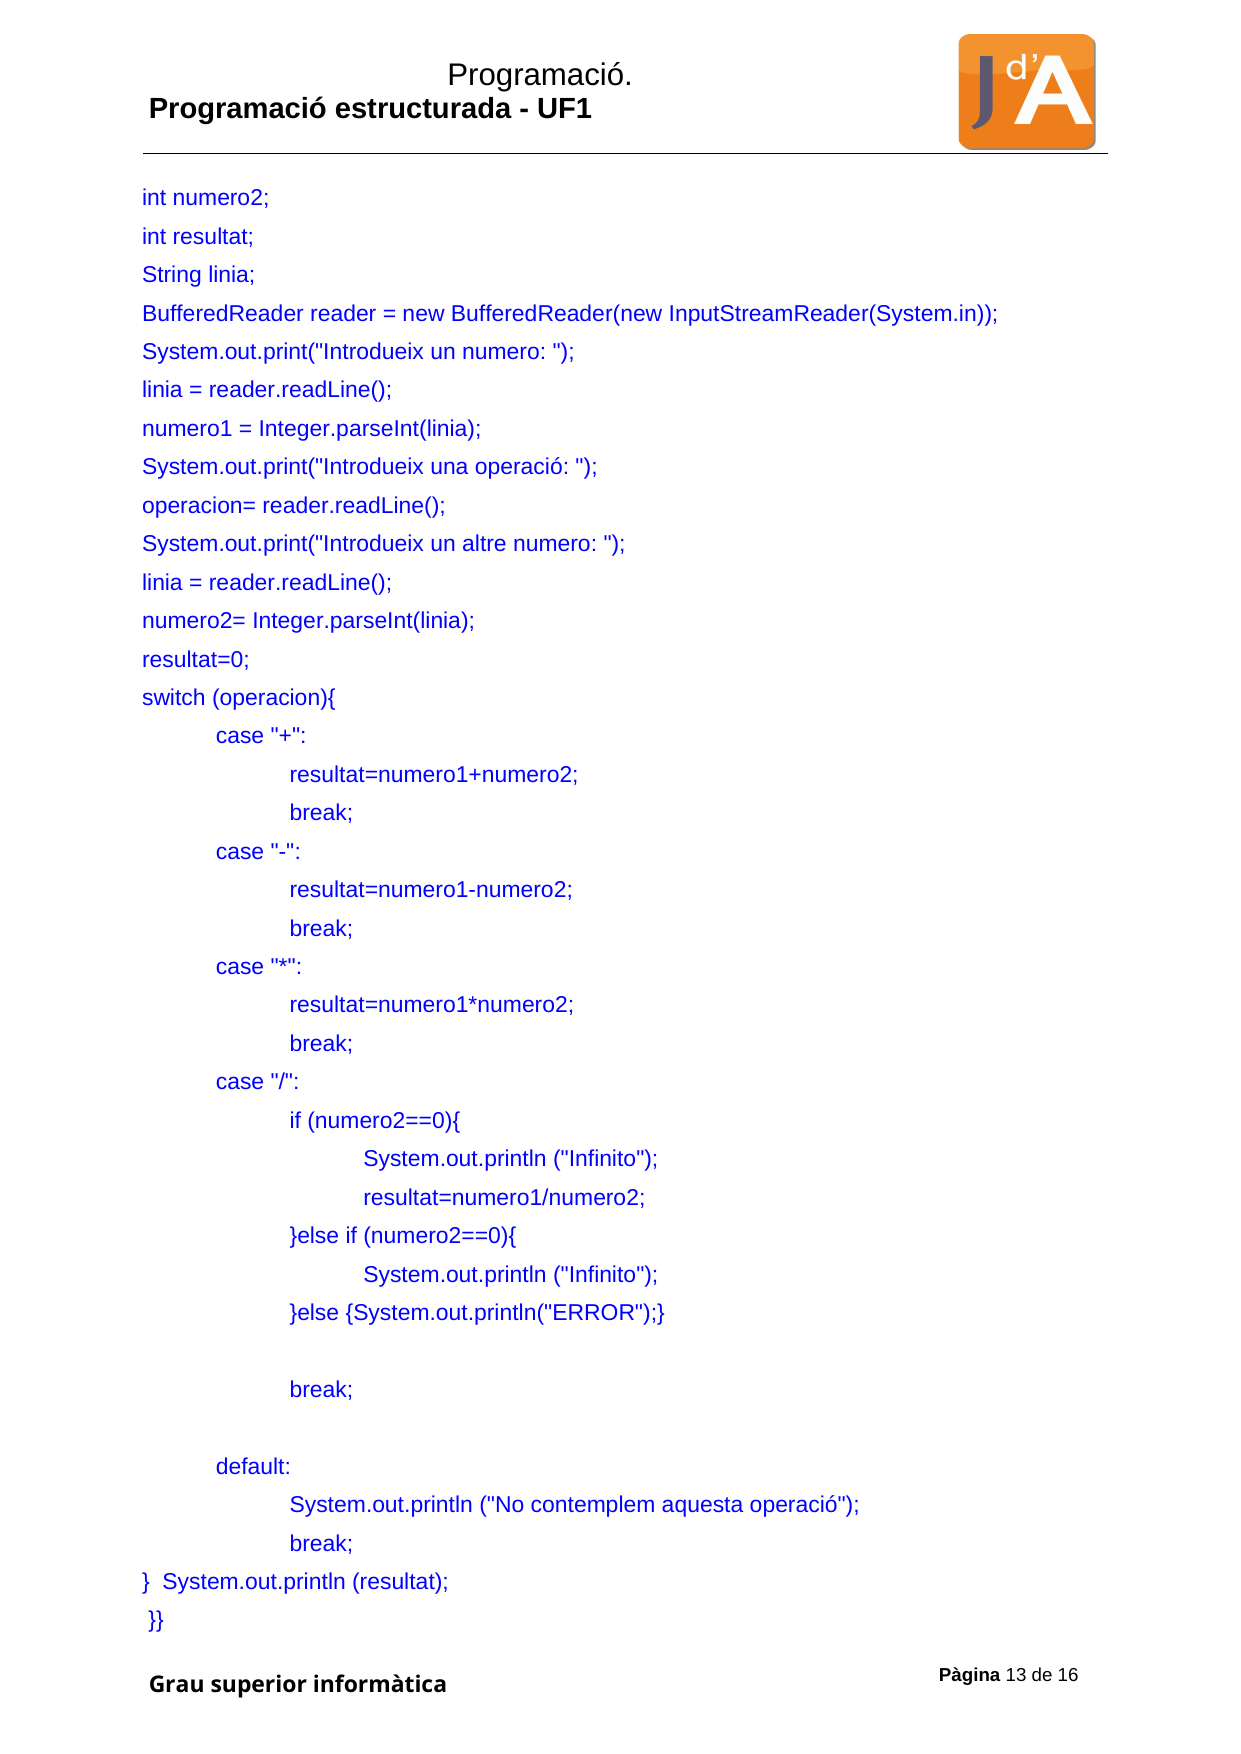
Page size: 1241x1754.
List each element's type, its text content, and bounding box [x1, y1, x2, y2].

text numero1 = Integer.parseInt(linia); [142, 416, 1107, 441]
text int numero2; [142, 185, 1107, 211]
text break; [142, 915, 1107, 941]
text resultat=numero1/numero2; [142, 1184, 1107, 1210]
text numero2= Integer.parseInt(linia); [142, 608, 1107, 633]
text resultat=numero1*numero2; [142, 992, 1107, 1018]
text switch (operacion){ [142, 685, 1107, 710]
text if (numero2==0){ [142, 1107, 1107, 1133]
text int resultat; [142, 223, 1107, 249]
text case "+": [142, 723, 1107, 749]
text }else {System.out.println("ERROR");} [142, 1300, 1107, 1325]
text System.out.println ("No contemplem aquesta operació"); [142, 1492, 1107, 1517]
text } System.out.println (resultat); [142, 1569, 1107, 1594]
text case "-": [142, 838, 1107, 864]
text }} [142, 1607, 1107, 1633]
text operacion= reader.readLine(); [142, 492, 1107, 518]
text break; [142, 1530, 1107, 1556]
text break; [142, 800, 1107, 826]
text break; [142, 1377, 1107, 1402]
text resultat=0; [142, 646, 1107, 672]
text default: [142, 1453, 1107, 1479]
text resultat=numero1-numero2; [142, 877, 1107, 902]
text System.out.print("Introdueix un altre numero: "); [142, 531, 1107, 557]
text linia = reader.readLine(); [142, 377, 1107, 403]
text BufferedReader reader = new BufferedReader(new InputStreamReader(System.in)); [142, 300, 1107, 326]
text System.out.println ("Infinito"); [142, 1261, 1107, 1287]
text case "/": [142, 1069, 1107, 1095]
text break; [142, 1031, 1107, 1056]
text System.out.println ("Infinito"); [142, 1146, 1107, 1172]
text resultat=numero1+numero2; [142, 762, 1107, 787]
text String linia; [142, 262, 1107, 287]
text System.out.print("Introdueix una operació: "); [142, 454, 1107, 480]
text }else if (numero2==0){ [142, 1223, 1107, 1248]
text linia = reader.readLine(); [142, 569, 1107, 595]
text case "*": [142, 954, 1107, 979]
text System.out.print("Introdueix un numero: "); [142, 339, 1107, 364]
picture [958, 34, 1096, 150]
